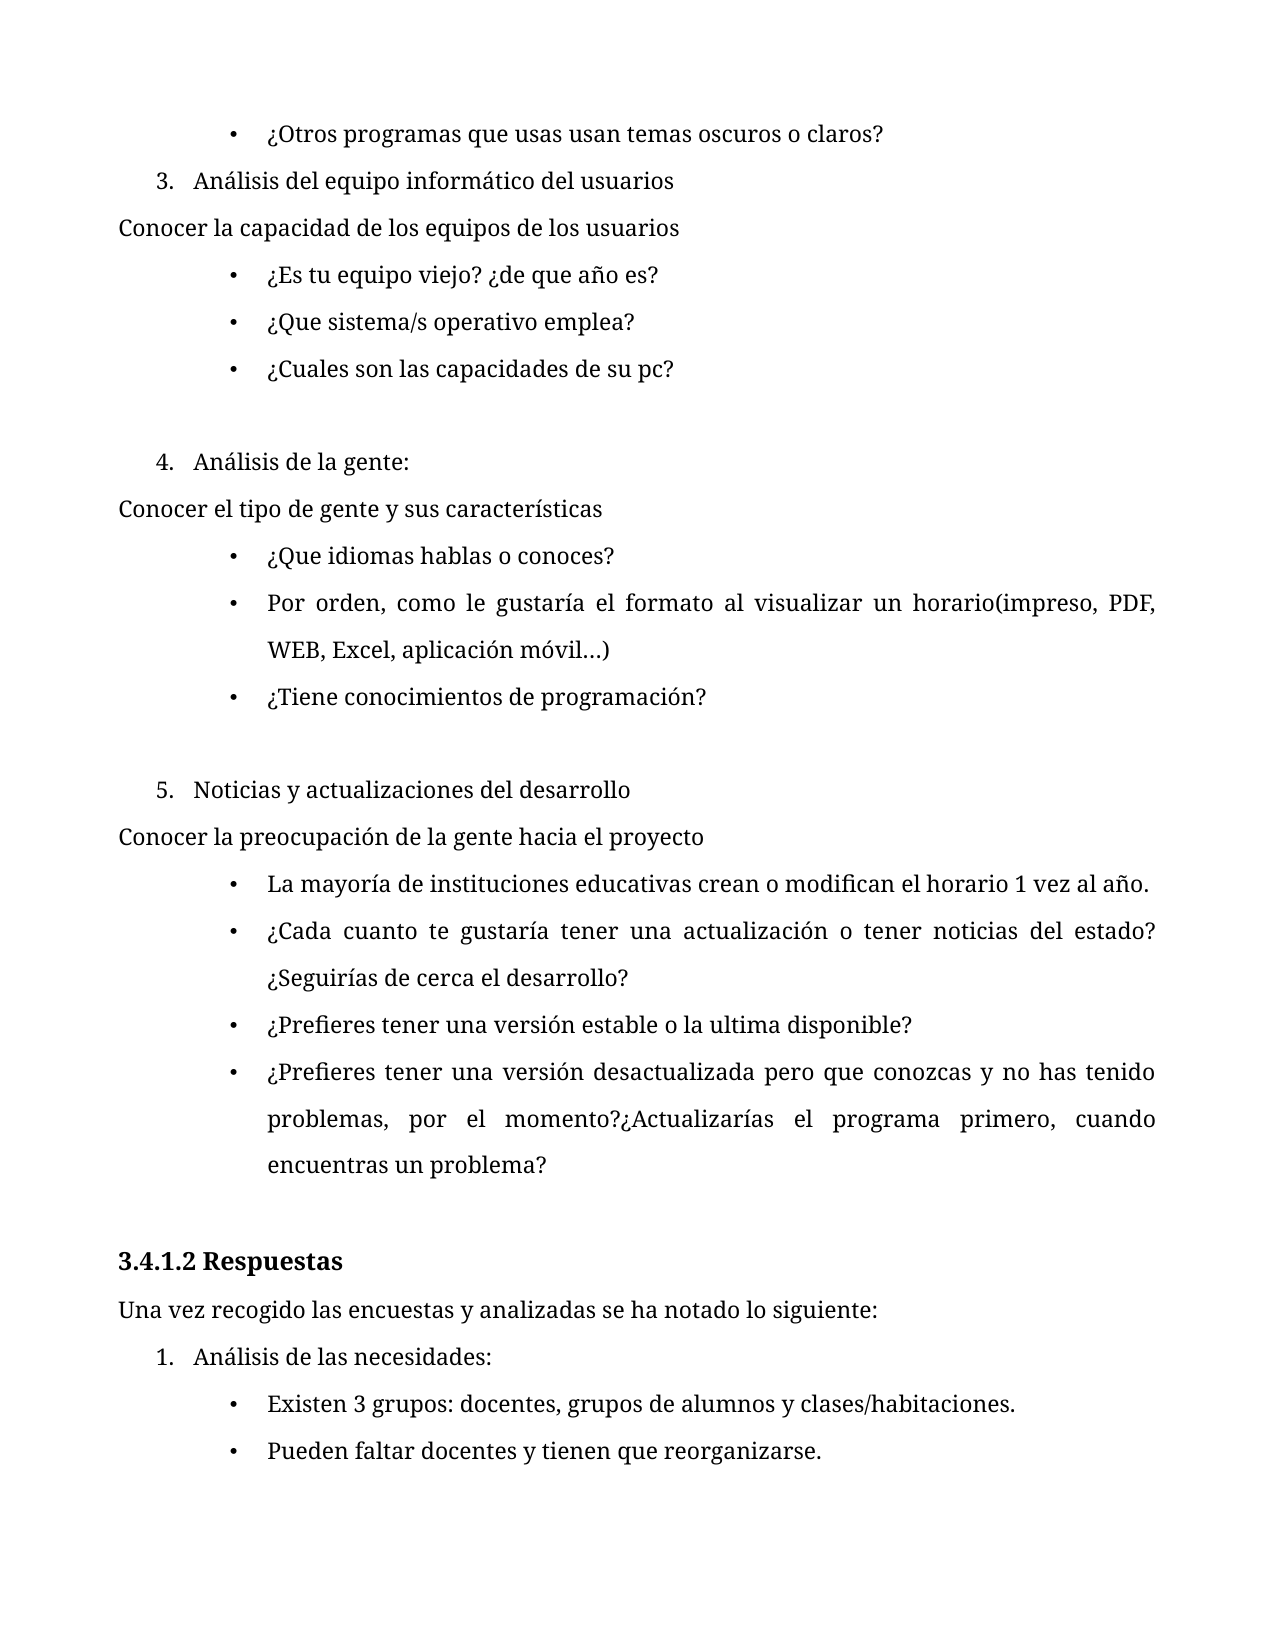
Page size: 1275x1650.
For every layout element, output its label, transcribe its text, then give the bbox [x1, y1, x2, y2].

list ¿Cuales son las capacidades de su pc? [229, 352, 1157, 384]
list Análisis del equipo informático del usuarios [156, 165, 1157, 196]
list ¿Prefieres tener una versión estable o la ultima disponible? [229, 1009, 1157, 1040]
list ¿Que idiomas hablas o conoces? [229, 540, 1157, 571]
list Por orden, como le gustaría el formato al visualizar un horario(impreso, PDF, WEB, Excel, aplicación móvil…) [229, 587, 1157, 665]
list La mayoría de instituciones educativas crean o modifican el horario 1 vez al año. [229, 868, 1157, 899]
text Conocer la preocupación de la gente hacia el proyecto [118, 821, 1157, 852]
text Una vez recogido las encuestas y analizadas se ha notado lo siguiente: [118, 1294, 1157, 1325]
list ¿Cada cuanto te gustaría tener una actualización o tener noticias del estado?¿Seguirías de cerca el desarrollo? [229, 915, 1157, 993]
list Existen 3 grupos: docentes, grupos de alumnos y clases/habitaciones. [229, 1388, 1157, 1419]
text 3.4.1.2 Respuestas [118, 1243, 1157, 1277]
text Conocer el tipo de gente y sus características [118, 493, 1157, 524]
list ¿Que sistema/s operativo emplea? [229, 306, 1157, 337]
list ¿Tiene conocimientos de programación? [229, 681, 1157, 712]
list ¿Es tu equipo viejo? ¿de que año es? [229, 259, 1157, 290]
list ¿Otros programas que usas usan temas oscuros o claros? [229, 118, 1157, 149]
list Análisis de la gente: [156, 446, 1157, 477]
list Pueden faltar docentes y tienen que reorganizarse. [229, 1435, 1157, 1466]
list Noticias y actualizaciones del desarrollo [156, 774, 1157, 806]
list Análisis de las necesidades: [156, 1341, 1157, 1372]
list ¿Prefieres tener una versión desactualizada pero que conozcas y no has tenido problemas, por el momento?¿Actualizarías el programa primero, cuando encuentras un problema? [229, 1056, 1157, 1181]
text Conocer la capacidad de los equipos de los usuarios [118, 212, 1157, 243]
